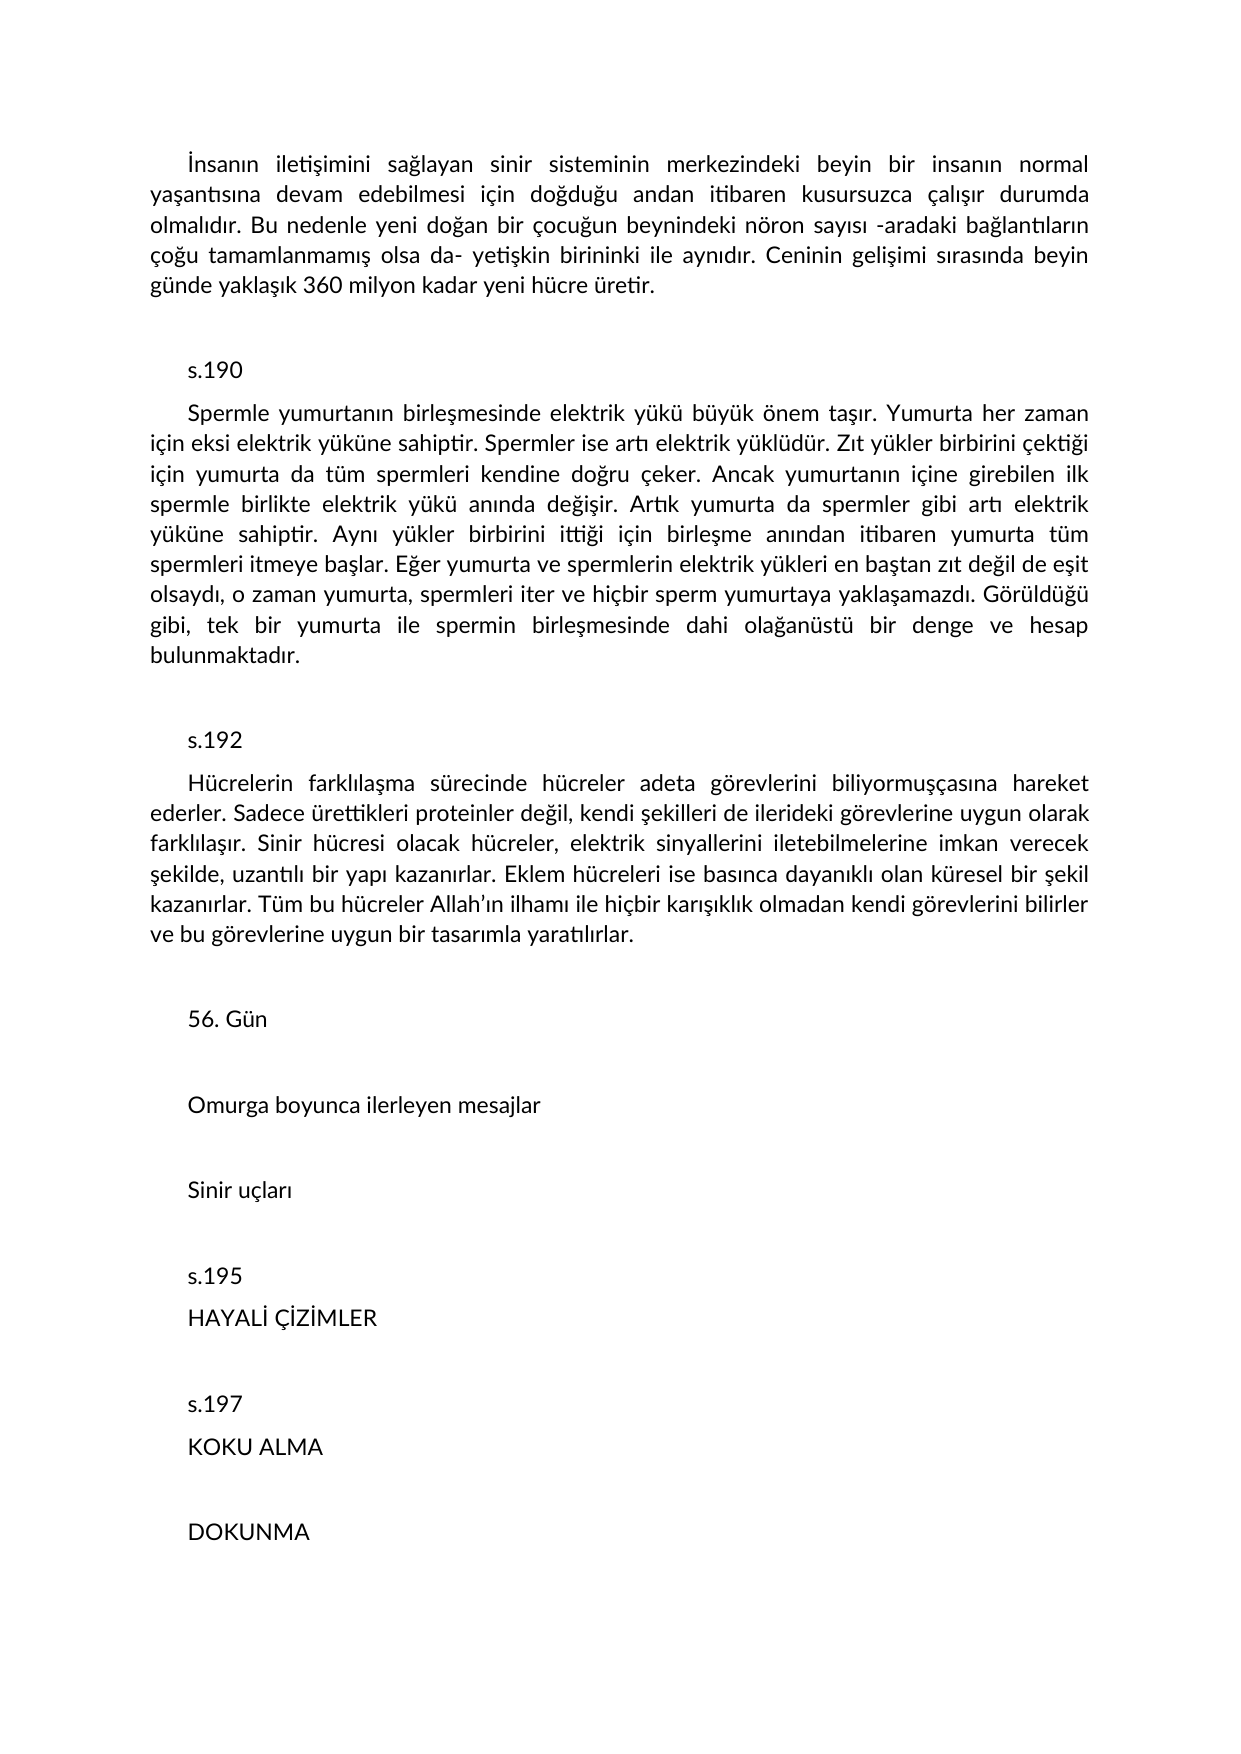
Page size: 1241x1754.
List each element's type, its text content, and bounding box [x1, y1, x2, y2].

text DOKUNMA [150, 1518, 1090, 1545]
text 56. Gün [150, 1005, 1090, 1033]
text s.197 [150, 1389, 1090, 1417]
text HAYALİ ÇİZİMLER [150, 1304, 1090, 1332]
text s.192 [150, 726, 1090, 753]
text Hücrelerin farklılaşma sürecinde hücreler adeta görevlerini biliyormuşçasına hareket ederler. Sadece ürettikleri proteinler değil, kendi şekilleri de ilerideki görevlerine uygun olarak farklılaşır. Sinir hücresi olacak hücreler, elektrik sinyallerini iletebilmelerine imkan verecek şekilde, uzantılı bir yapı kazanırlar. Eklem hücreleri ise basınca dayanıklı olan küresel bir şekil kazanırlar. Tüm bu hücreler Allah’ın ilhamı ile hiçbir karışıklık olmadan kendi görevlerini bilirler ve bu görevlerine uygun bir tasarımla yaratılırlar. [150, 769, 1090, 947]
text s.195 [150, 1261, 1090, 1289]
text Spermle yumurtanın birleşmesinde elektrik yükü büyük önem taşır. Yumurta her zaman için eksi elektrik yüküne sahiptir. Spermler ise artı elektrik yüklüdür. Zıt yükler birbirini çektiği için yumurta da tüm spermleri kendine doğru çeker. Ancak yumurtanın içine girebilen ilk spermle birlikte elektrik yükü anında değişir. Artık yumurta da spermler gibi artı elektrik yüküne sahiptir. Aynı yükler birbirini ittiği için birleşme anından itibaren yumurta tüm spermleri itmeye başlar. Eğer yumurta ve spermlerin elektrik yükleri en baştan zıt değil de eşit olsaydı, o zaman yumurta, spermleri iter ve hiçbir sperm yumurtaya yaklaşamazdı. Görüldüğü gibi, tek bir yumurta ile spermin birleşmesinde dahi olağanüstü bir denge ve hesap bulunmaktadır. [150, 399, 1090, 668]
text KOKU ALMA [150, 1432, 1090, 1460]
text Omurga boyunca ilerleyen mesajlar [150, 1091, 1090, 1118]
text Sinir uçları [150, 1176, 1090, 1203]
text İnsanın iletişimini sağlayan sinir sisteminin merkezindeki beyin bir insanın normal yaşantısına devam edebilmesi için doğduğu andan itibaren kusursuzca çalışır durumda olmalıdır. Bu nedenle yeni doğan bir çocuğun beynindeki nöron sayısı -aradaki bağlantıların çoğu tamamlanmamış olsa da- yetişkin birininki ile aynıdır. Ceninin gelişimi sırasında beyin günde yaklaşık 360 milyon kadar yeni hücre üretir. [150, 150, 1090, 298]
text s.190 [150, 356, 1090, 384]
